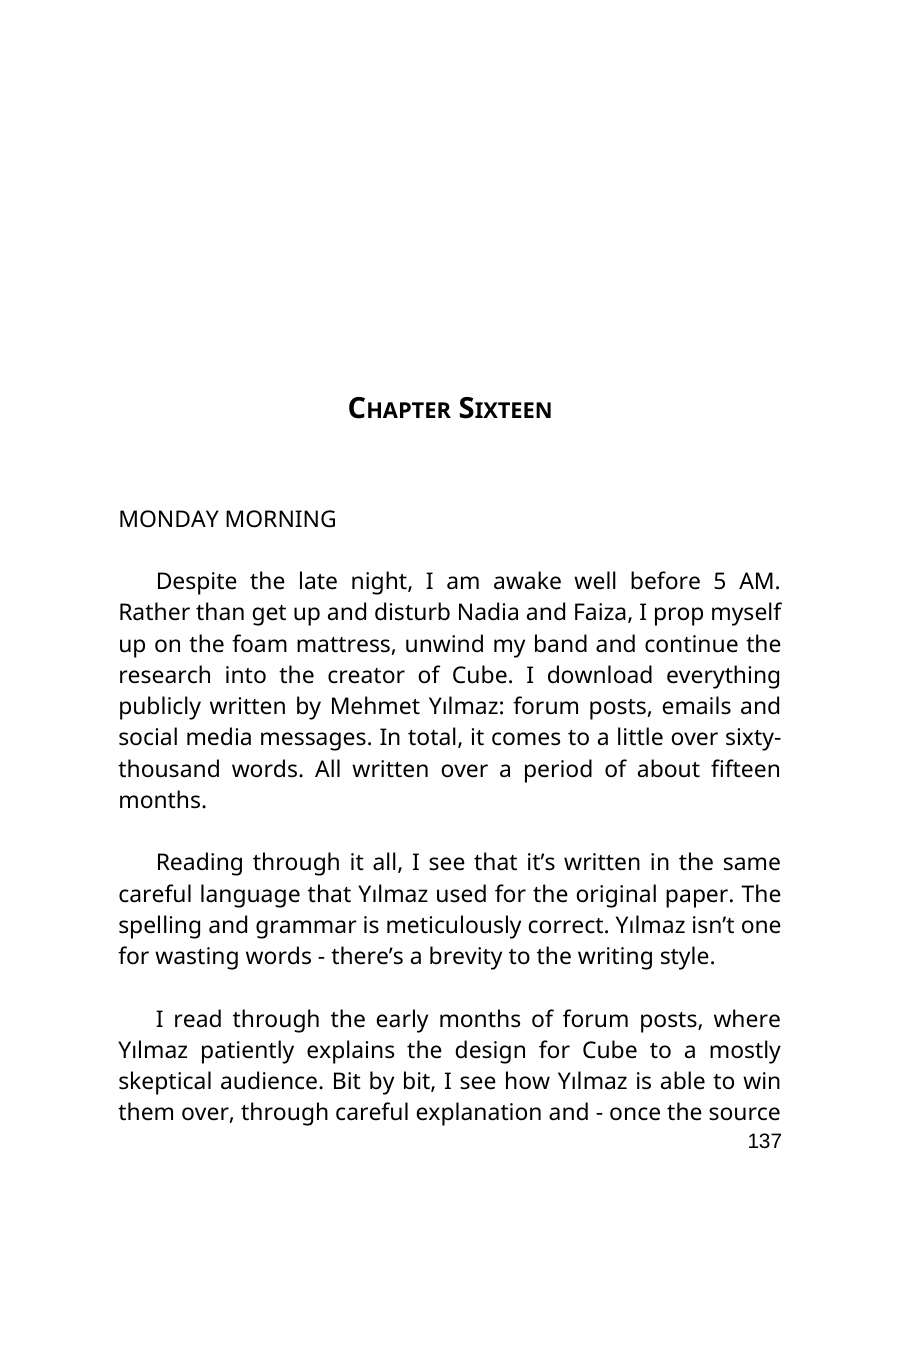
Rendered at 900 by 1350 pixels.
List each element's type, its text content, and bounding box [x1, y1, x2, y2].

text Reading through it all, I see that it’s written in the same careful language that Yılmaz used for the original paper. The spelling and grammar is meticulously correct. Yılmaz isn’t one for wasting words - there’s a brevity to the writing style. [118, 846, 782, 971]
text Despite the late night, I am awake well before 5 AM. Rather than get up and disturb Nadia and Faiza, I prop myself up on the foam mattress, unwind my band and continue the research into the creator of Cube. I download everything publicly written by Mehmet Yılmaz: forum posts, emails and social media messages. In total, it comes to a little over sixty-thousand words. All written over a period of about fifteen months. [118, 565, 782, 815]
text I read through the early months of forum posts, where Yılmaz patiently explains the design for Cube to a mostly skeptical audience. Bit by bit, I see how Yılmaz is able to win them over, through careful explanation and - once the source [118, 1002, 782, 1127]
text MONDAY MORNING [118, 502, 782, 534]
text CHAPTER SIXTEEN [118, 388, 782, 427]
